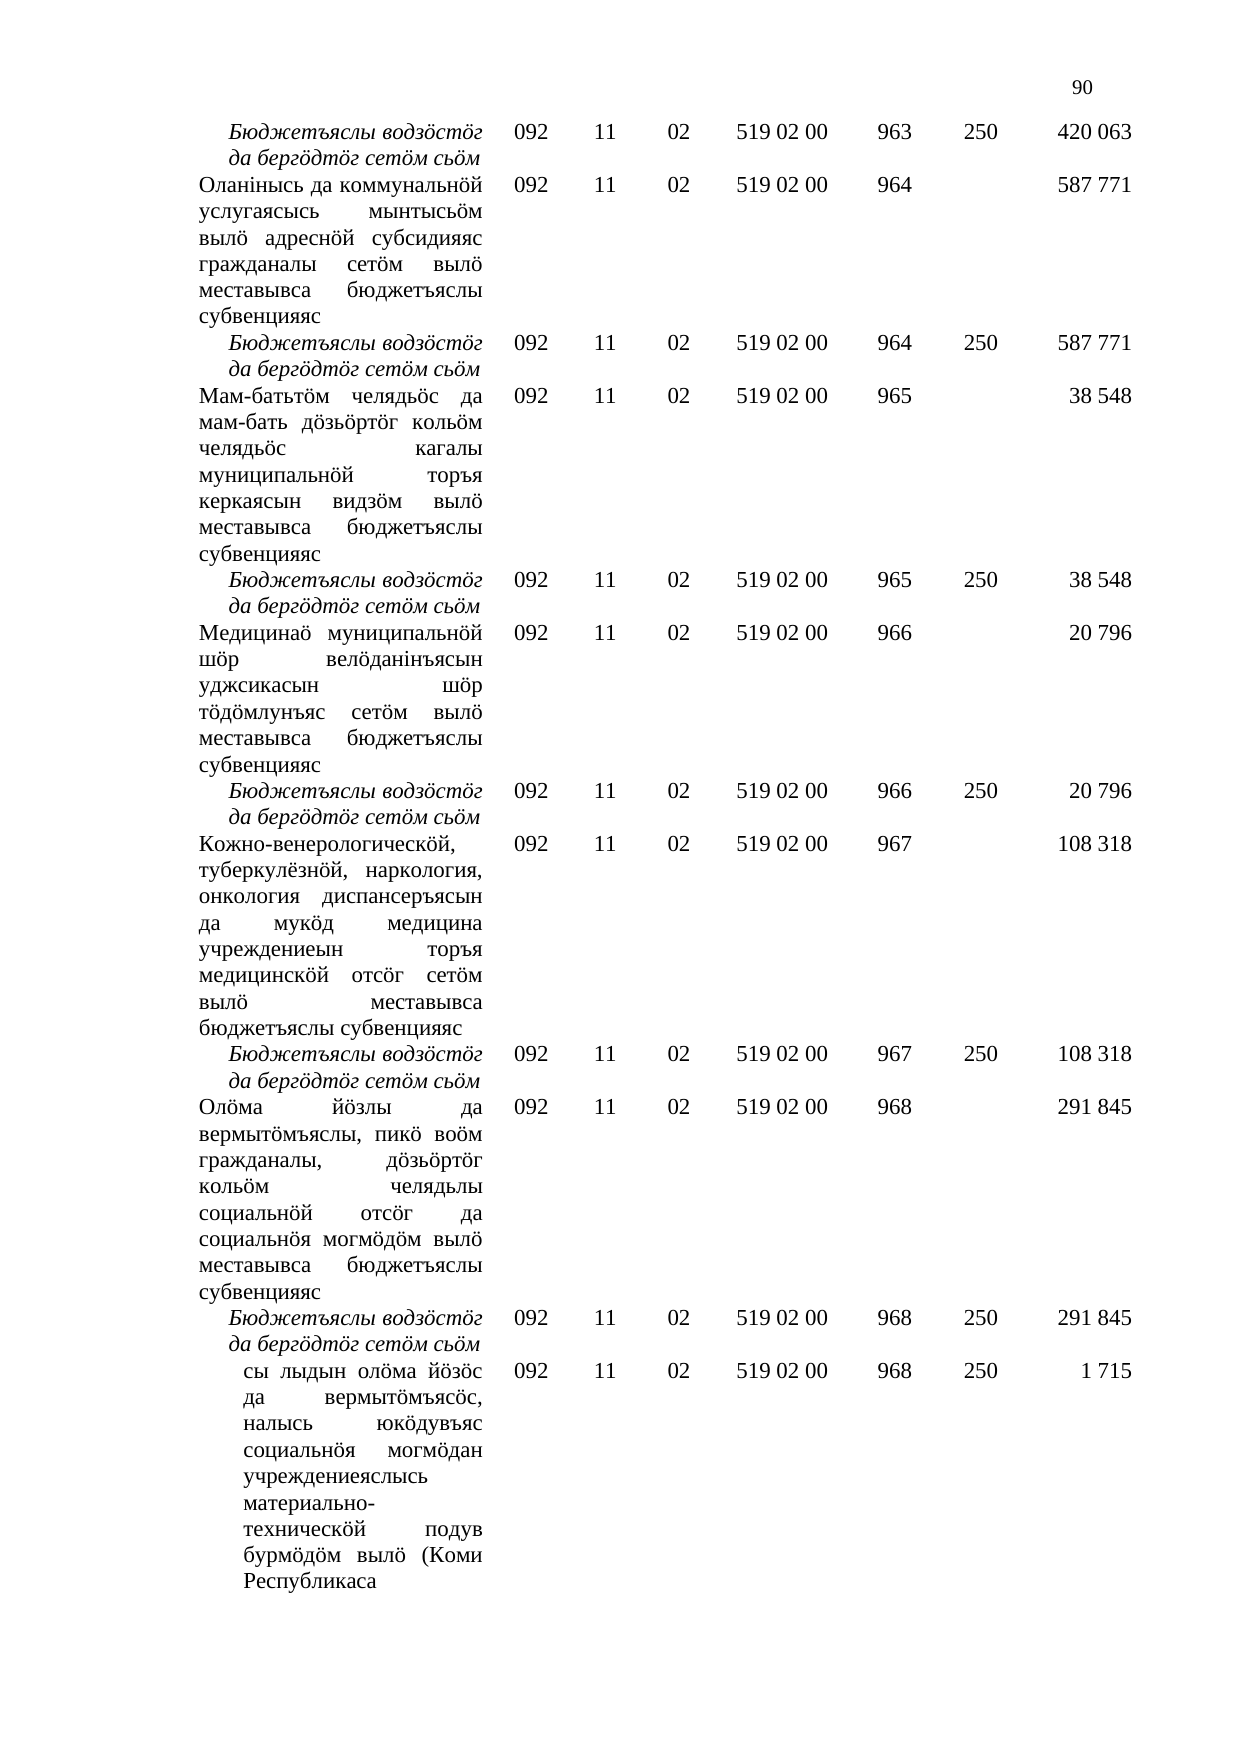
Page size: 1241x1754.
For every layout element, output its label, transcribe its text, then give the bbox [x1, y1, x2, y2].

table_cell 519 02 00 [716, 118, 848, 171]
table_cell Олöма йöзлы да вермытöмъяслы, пикö воöм гражданалы, дöзьöртöг кольöм челядьлы социальнöй отсöг да социальнöя могмöдöм вылö меставывса бюджетъяслы субвенцияяс [188, 1093, 494, 1304]
table_cell 587 771 [1021, 171, 1143, 329]
table_cell 250 [941, 777, 1021, 830]
table_cell 02 [642, 566, 716, 619]
table_cell 519 02 00 [716, 1041, 848, 1093]
table_cell 968 [849, 1304, 941, 1357]
table_cell [1143, 1093, 1193, 1304]
table_cell 38 548 [1021, 382, 1143, 566]
table_cell Бюджетъяслы водзöстöг да бергöдтöг сетöм сьöм [188, 1041, 494, 1093]
table_cell Медицинаö муниципальнöй шöр велöданiнъясын уджсикасын шöр тöдöмлунъяс сетöм вылö меставывса бюджетъяслы субвенцияяс [188, 619, 494, 777]
table_cell 02 [642, 1041, 716, 1093]
table_cell 092 [494, 329, 568, 382]
table_cell 11 [568, 329, 642, 382]
table_cell 11 [568, 1041, 642, 1093]
table_cell 587 771 [1021, 329, 1143, 382]
table_cell 092 [494, 566, 568, 619]
table_cell 02 [642, 118, 716, 171]
table_cell 291 845 [1021, 1093, 1143, 1304]
table_cell Бюджетъяслы водзöстöг да бергöдтöг сетöм сьöм [188, 118, 494, 171]
table_cell 519 02 00 [716, 171, 848, 329]
table_cell 20 796 [1021, 777, 1143, 830]
table_cell 250 [941, 329, 1021, 382]
table_cell 250 [941, 566, 1021, 619]
table_cell 964 [849, 171, 941, 329]
table_cell 02 [642, 777, 716, 830]
table_cell 966 [849, 777, 941, 830]
table_cell 20 796 [1021, 619, 1143, 777]
table_cell 964 [849, 329, 941, 382]
table_cell 02 [642, 1093, 716, 1304]
table_cell Бюджетъяслы водзöстöг да бергöдтöг сетöм сьöм [188, 777, 494, 830]
table_cell 968 [849, 1093, 941, 1304]
table_cell [941, 1093, 1021, 1304]
table_cell 108 318 [1021, 1041, 1143, 1093]
table_cell 092 [494, 171, 568, 329]
table_cell [1143, 830, 1193, 1041]
table_cell 11 [568, 1357, 642, 1594]
table_cell 02 [642, 1357, 716, 1594]
table_cell 092 [494, 118, 568, 171]
table_cell 092 [494, 1357, 568, 1594]
table_cell 966 [849, 619, 941, 777]
table_cell 519 02 00 [716, 329, 848, 382]
table_cell 11 [568, 171, 642, 329]
table_cell 519 02 00 [716, 382, 848, 566]
table_cell [1143, 619, 1193, 777]
table_cell [941, 830, 1021, 1041]
table_cell 250 [941, 1357, 1021, 1594]
table_cell 11 [568, 382, 642, 566]
table_cell 11 [568, 777, 642, 830]
table_cell [1143, 118, 1193, 171]
table_cell 38 548 [1021, 566, 1143, 619]
table_cell 519 02 00 [716, 777, 848, 830]
table_cell [1143, 1041, 1193, 1093]
table_cell 11 [568, 619, 642, 777]
table_cell Оланiнысь да коммунальнöй услугаясысь мынтысьöм вылö адреснöй субсидияяс гражданалы сетöм вылö меставывса бюджетъяслы субвенцияяс [188, 171, 494, 329]
table_cell 02 [642, 171, 716, 329]
table_cell [1143, 382, 1193, 566]
table_cell 291 845 [1021, 1304, 1143, 1357]
table_cell 11 [568, 566, 642, 619]
table_cell 11 [568, 1093, 642, 1304]
table_cell 11 [568, 1304, 642, 1357]
table_cell 092 [494, 777, 568, 830]
table_cell 519 02 00 [716, 1304, 848, 1357]
table_cell [1143, 1357, 1193, 1594]
table_cell [941, 382, 1021, 566]
table_cell 965 [849, 566, 941, 619]
table_cell [1143, 329, 1193, 382]
table_cell 519 02 00 [716, 1093, 848, 1304]
table_cell 092 [494, 382, 568, 566]
table_cell 519 02 00 [716, 619, 848, 777]
table_cell 519 02 00 [716, 566, 848, 619]
table_cell 092 [494, 1304, 568, 1357]
table_cell 420 063 [1021, 118, 1143, 171]
table_cell 250 [941, 1304, 1021, 1357]
table_cell [941, 619, 1021, 777]
table_cell 250 [941, 118, 1021, 171]
table_cell 963 [849, 118, 941, 171]
table_cell 519 02 00 [716, 1357, 848, 1594]
table_cell [1143, 171, 1193, 329]
table_cell 965 [849, 382, 941, 566]
table_cell Кожно-венерологическöй, туберкулёзнöй, наркология, онкология диспансеръясын да мукöд медицина учреждениеын торъя медицинскöй отсöг сетöм вылö меставывса бюджетъяслы субвенцияяс [188, 830, 494, 1041]
table_cell [1143, 777, 1193, 830]
table_cell 967 [849, 1041, 941, 1093]
table_cell 092 [494, 1041, 568, 1093]
table_cell 1 715 [1021, 1357, 1143, 1594]
table_cell Бюджетъяслы водзöстöг да бергöдтöг сетöм сьöм [188, 329, 494, 382]
table_cell Бюджетъяслы водзöстöг да бергöдтöг сетöм сьöм [188, 566, 494, 619]
table_cell 11 [568, 118, 642, 171]
table_cell 108 318 [1021, 830, 1143, 1041]
table_cell 02 [642, 382, 716, 566]
table_cell 092 [494, 830, 568, 1041]
table_cell сы лыдын олöма йöзöс да вермытöмъясöс, налысь юкöдувъяс социальнöя могмöдан учреждениеяслысь материально-техническöй подув бурмöдöм вылö (Коми Республикаса [188, 1357, 494, 1594]
table_cell 11 [568, 830, 642, 1041]
table_cell [1143, 566, 1193, 619]
table_cell [1143, 1304, 1193, 1357]
table_cell 250 [941, 1041, 1021, 1093]
table_cell 02 [642, 830, 716, 1041]
table_cell 968 [849, 1357, 941, 1594]
table_cell [941, 171, 1021, 329]
table_cell 519 02 00 [716, 830, 848, 1041]
table_cell 02 [642, 1304, 716, 1357]
table_cell 092 [494, 619, 568, 777]
table_cell Мам-батьтöм челядьöс да мам-бать дöзьöртöг кольöм челядьöс кагалы муниципальнöй торъя керкаясын видзöм вылö меставывса бюджетъяслы субвенцияяс [188, 382, 494, 566]
table_cell 02 [642, 619, 716, 777]
table_cell 092 [494, 1093, 568, 1304]
table_cell 967 [849, 830, 941, 1041]
table_cell Бюджетъяслы водзöстöг да бергöдтöг сетöм сьöм [188, 1304, 494, 1357]
table_cell 02 [642, 329, 716, 382]
